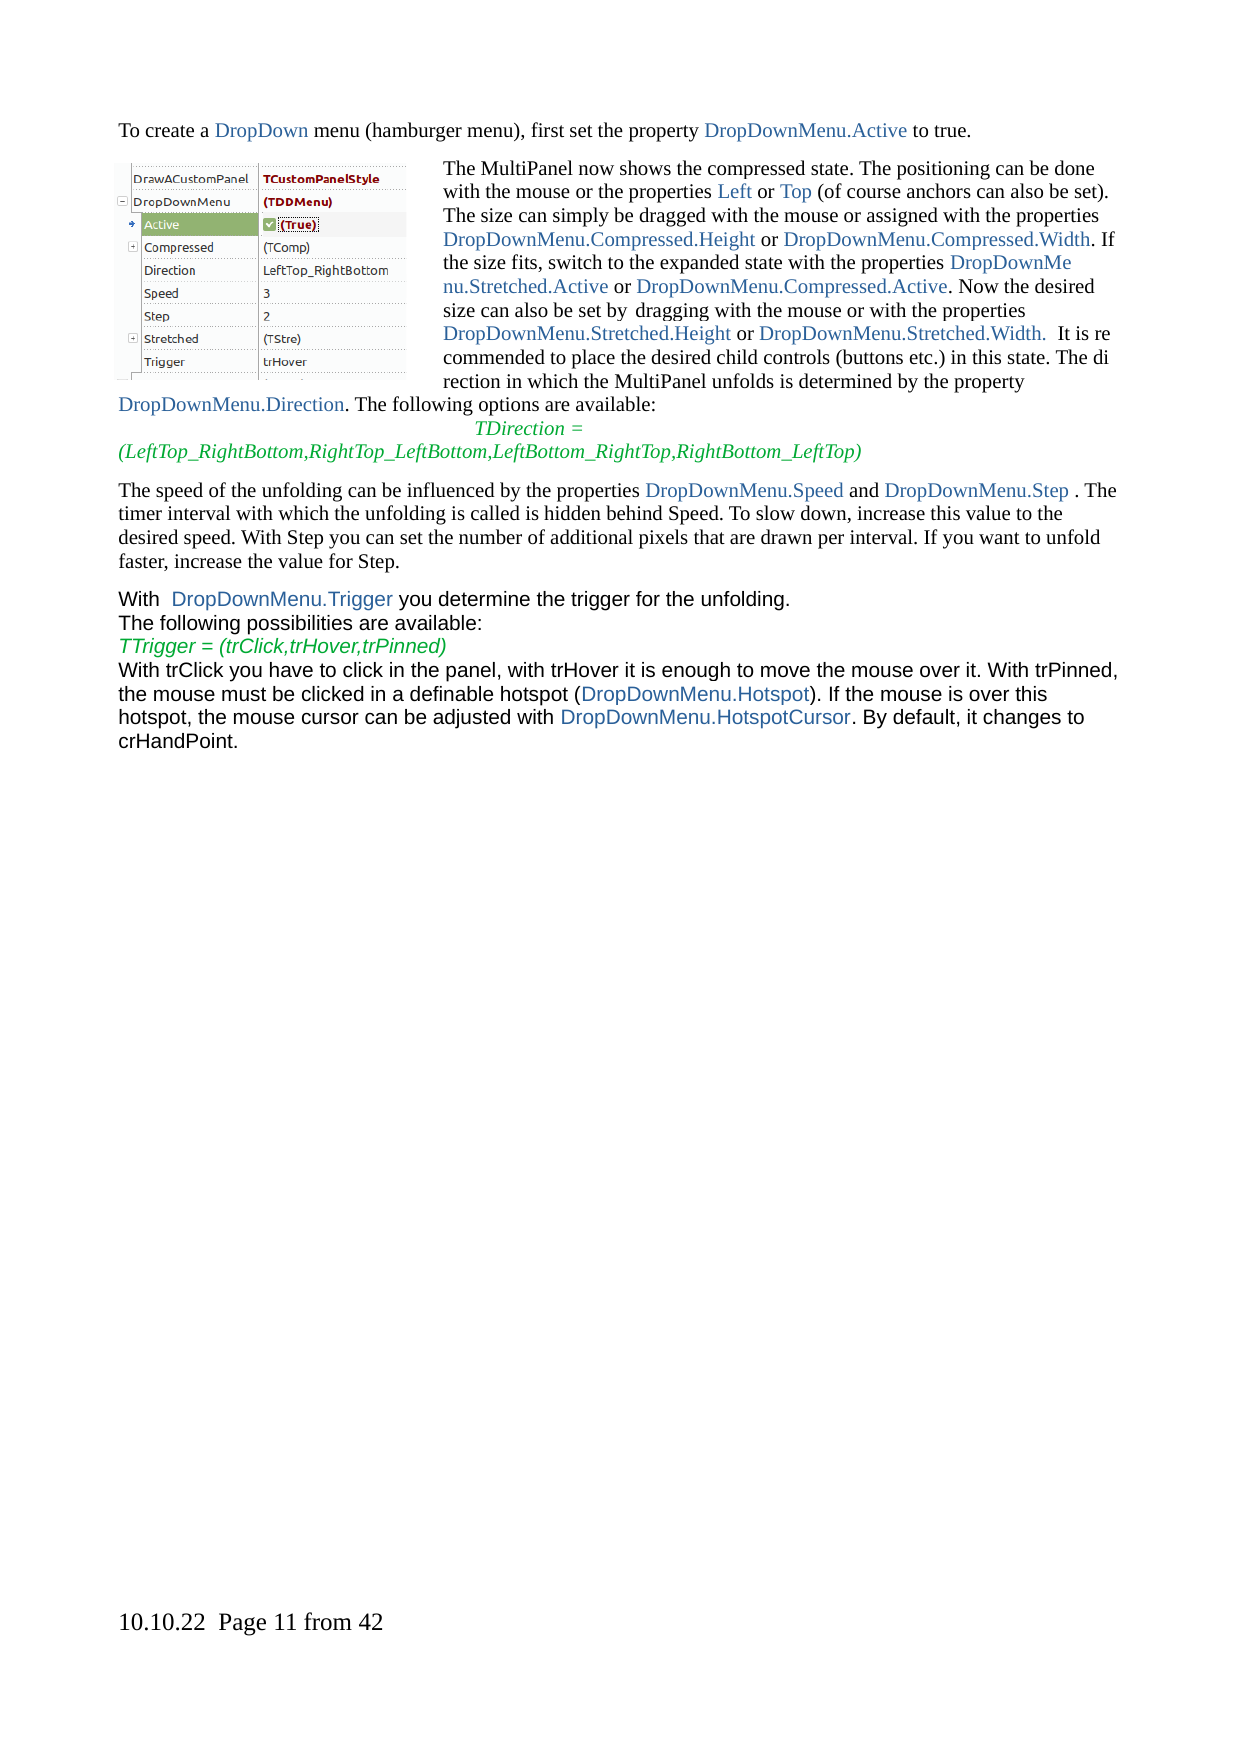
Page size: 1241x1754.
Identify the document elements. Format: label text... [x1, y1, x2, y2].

text The speed of the unfolding can be influenced by the properties DropDownMenu.Speed and DropDownMenu.Step . The timer interval with which the unfolding is called is hidden behind Speed. To slow down, increase this value to the desired speed. With Step you can set the number of additional pixels that are drawn per interval. If you want to unfold faster, increase the value for Step. [118, 478, 1122, 573]
picture [114, 163, 407, 380]
text With DropDownMenu.Trigger you determine the trigger for the unfolding. The following possibilities are available: TTrigger = (trClick,trHover,trPinned) With trClick you have to click in the panel, with trHover it is enough to move the mouse over it. With trPinned, the mouse must be clicked in a definable hotspot (DropDownMenu.Hotspot). If the mouse is over this hotspot, the mouse cursor can be adjusted with DropDownMenu.HotspotCursor. By default, it changes to crHandPoint. [118, 587, 1122, 753]
text The MultiPanel now shows the compressed state. The positioning can be done with the mouse or the properties Left or Top (of course anchors can also be set). The size can simply be dragged with the mouse or assigned with the properties DropDownMenu.Compressed.Height or DropDownMenu.Compressed.Width. If the size fits, switch to the expanded state with the properties DropDownMe nu.Stretched.Active or DropDownMenu.Compressed.Active. Now the desired size can also be set by dragging with the mouse or with the properties DropDownMenu.Stretched.Height or DropDownMenu.Stretched.Width. It is re commended to place the desired child controls (buttons etc.) in this state. The di rection in which the MultiPanel unfolds is determined by the property DropDownMenu.Direction. The following options are available: TDirection = (LeftTop_RightBottom,RightTop_LeftBottom,LeftBottom_RightTop,RightBottom_LeftTop) [118, 156, 1122, 464]
text To create a DropDown menu (hamburger menu), first set the property DropDownMenu.Active to true. [118, 118, 1122, 142]
